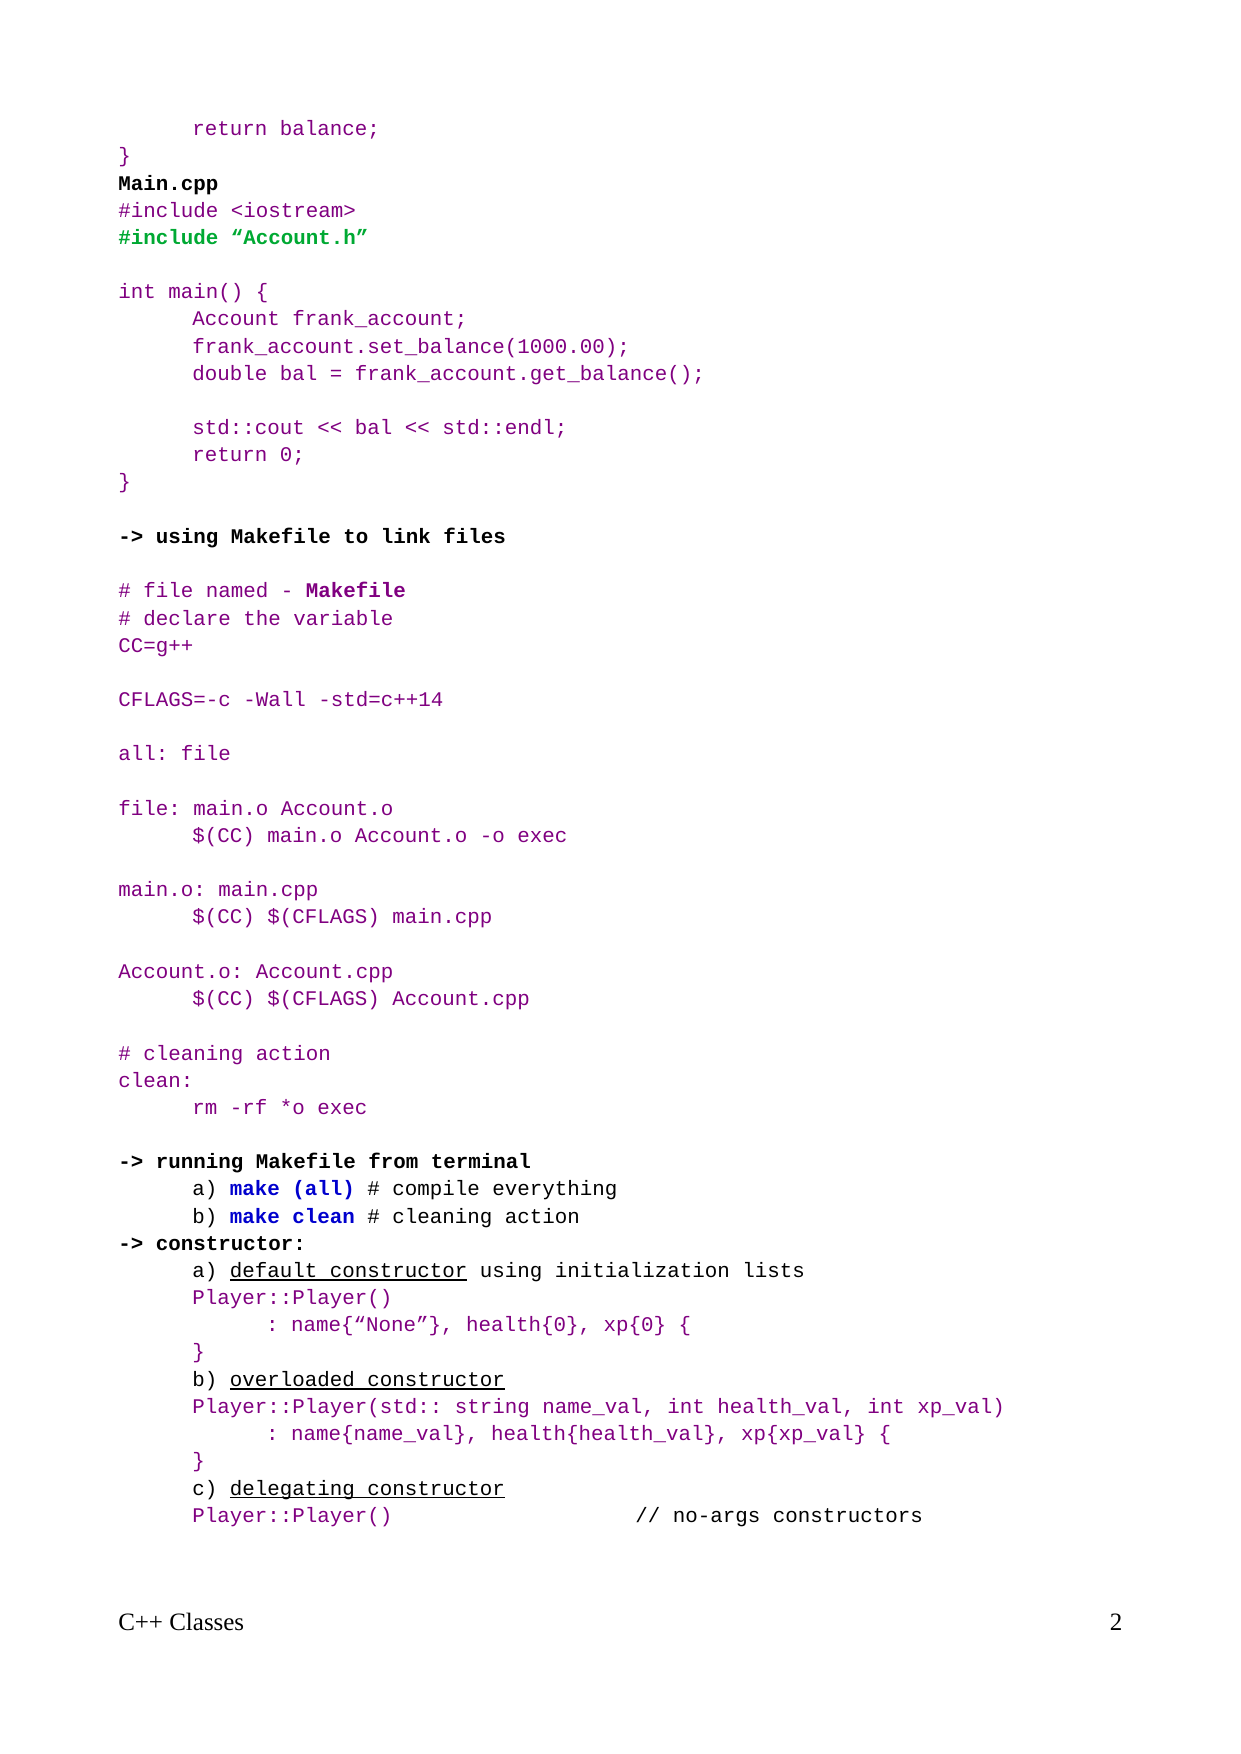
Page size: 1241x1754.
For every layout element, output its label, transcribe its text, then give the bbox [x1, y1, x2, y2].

text Account frank_account; [118, 308, 1122, 332]
text frank_account.set_balance(1000.00); [118, 336, 1122, 359]
text } [118, 1342, 1122, 1365]
text $(CC) main.o Account.o -o exec [118, 825, 1122, 849]
text } [118, 145, 1122, 169]
text : name{name_val}, health{health_val}, xp{xp_val} { [118, 1423, 1122, 1447]
text b) overloaded constructor [118, 1369, 1122, 1392]
text std::cout << bal << std::endl; [118, 417, 1122, 441]
text Player::Player(std:: string name_val, int health_val, int xp_val) [118, 1396, 1122, 1419]
text } [118, 472, 1122, 495]
text $(CC) $(CFLAGS) main.cpp [118, 907, 1122, 930]
text } [118, 1450, 1122, 1474]
text #include <iostream> [118, 200, 1122, 223]
text : name{“None”}, health{0}, xp{0} { [118, 1314, 1122, 1338]
text # cleaning action [118, 1042, 1122, 1066]
text return balance; [118, 118, 1122, 142]
text a) default constructor using initialization lists [118, 1260, 1122, 1284]
text double bal = frank_account.get_balance(); [118, 363, 1122, 386]
text #include “Account.h” [118, 227, 1122, 251]
text CC=g++ [118, 635, 1122, 658]
text a) make (all) # compile everything [118, 1178, 1122, 1202]
text rm -rf *o exec [118, 1097, 1122, 1121]
text -> running Makefile from terminal [118, 1151, 1122, 1175]
text int main() { [118, 281, 1122, 305]
text Main.cpp [118, 172, 1122, 196]
text file: main.o Account.o [118, 798, 1122, 821]
text $(CC) $(CFLAGS) Account.cpp [118, 988, 1122, 1012]
text all: file [118, 743, 1122, 767]
text clean: [118, 1070, 1122, 1093]
text -> constructor: [118, 1233, 1122, 1256]
text Player::Player() // no-args constructors [118, 1505, 1122, 1528]
text main.o: main.cpp [118, 879, 1122, 903]
text return 0; [118, 444, 1122, 468]
text # file named - Makefile [118, 580, 1122, 604]
text CFLAGS=-c -Wall -std=c++14 [118, 689, 1122, 713]
text b) make clean # cleaning action [118, 1206, 1122, 1229]
text Account.o: Account.cpp [118, 961, 1122, 984]
text Player::Player() [118, 1287, 1122, 1311]
text -> using Makefile to link files [118, 526, 1122, 549]
text c) delegating constructor [118, 1477, 1122, 1501]
text # declare the variable [118, 607, 1122, 631]
